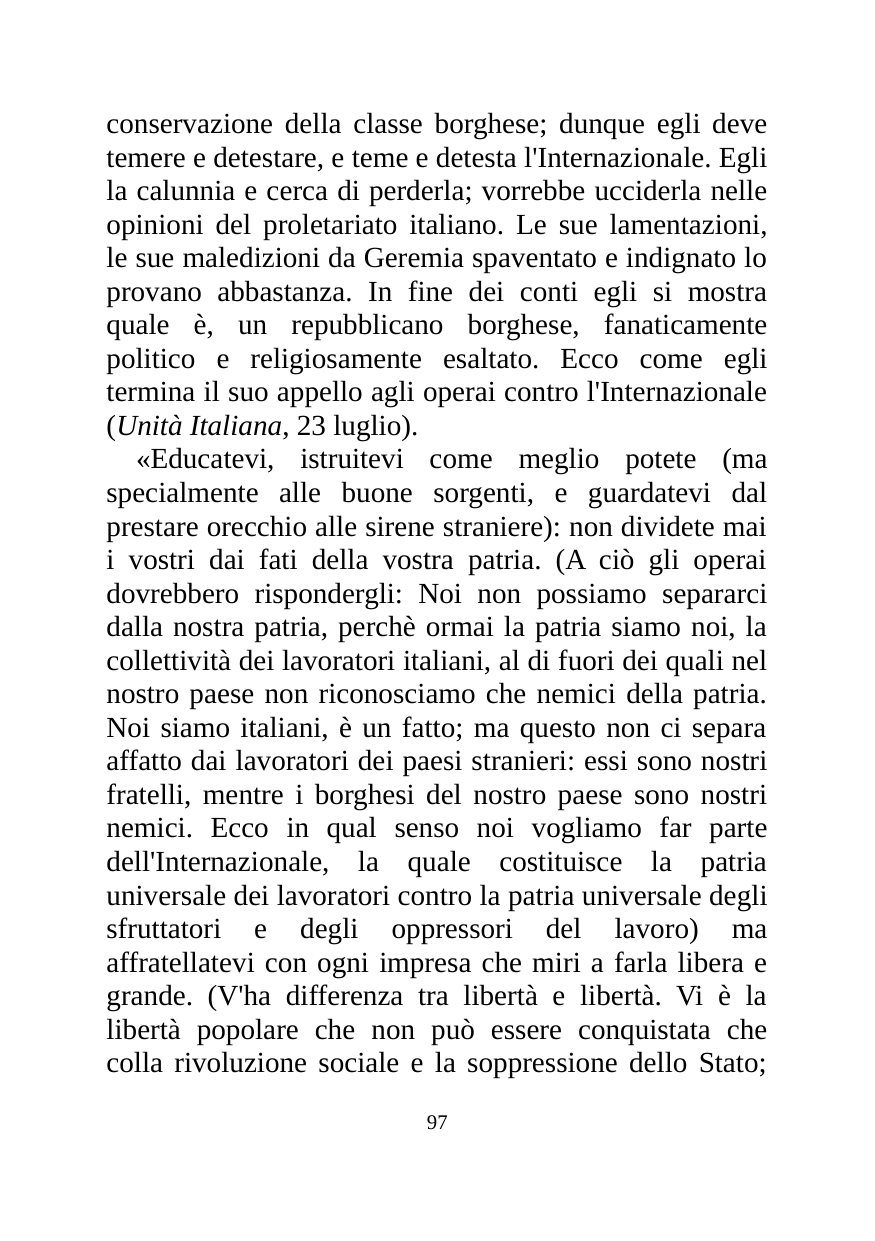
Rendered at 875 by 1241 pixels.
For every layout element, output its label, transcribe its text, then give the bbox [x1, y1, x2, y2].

text «Educatevi, istruitevi come meglio potete (ma specialmente alle buone sorgenti, e guardatevi dal prestare orecchio alle sirene straniere): non dividete mai i vostri dai fati della vostra patria. (A ciò gli operai dovrebbero rispondergli: Noi non possiamo separarci dalla nostra patria, perchè ormai la patria siamo noi, la collettività dei lavoratori italiani, al di fuori dei quali nel nostro paese non riconosciamo che nemici della patria. Noi siamo italiani, è un fatto; ma questo non ci separa affatto dai lavoratori dei paesi stranieri: essi sono nostri fratelli, mentre i borghesi del nostro paese sono nostri nemici. Ecco in qual senso noi vogliamo far parte dell'Internazionale, la quale costituisce la patria universale dei lavoratori contro la patria universale degli sfruttatori e degli oppressori del lavoro) ma affratellatevi con ogni impresa che miri a farla libera e grande. (V'ha differenza tra libertà e libertà. Vi è la libertà popolare che non può essere conquistata che colla rivoluzione sociale e la soppressione dello Stato; [106, 442, 768, 1079]
text conservazione della classe borghese; dunque egli deve temere e detestare, e teme e detesta l'Internazionale. Egli la calunnia e cerca di perderla; vorrebbe ucciderla nelle opinioni del proletariato italiano. Le sue lamentazioni, le sue maledizioni da Geremia spaventato e indignato lo provano abbastanza. In fine dei conti egli si mostra quale è, un repubblicano borghese, fanaticamente politico e religiosamente esaltato. Ecco come egli termina il suo appello agli operai contro l'Internazionale (Unità Italiana, 23 luglio). [106, 106, 768, 442]
